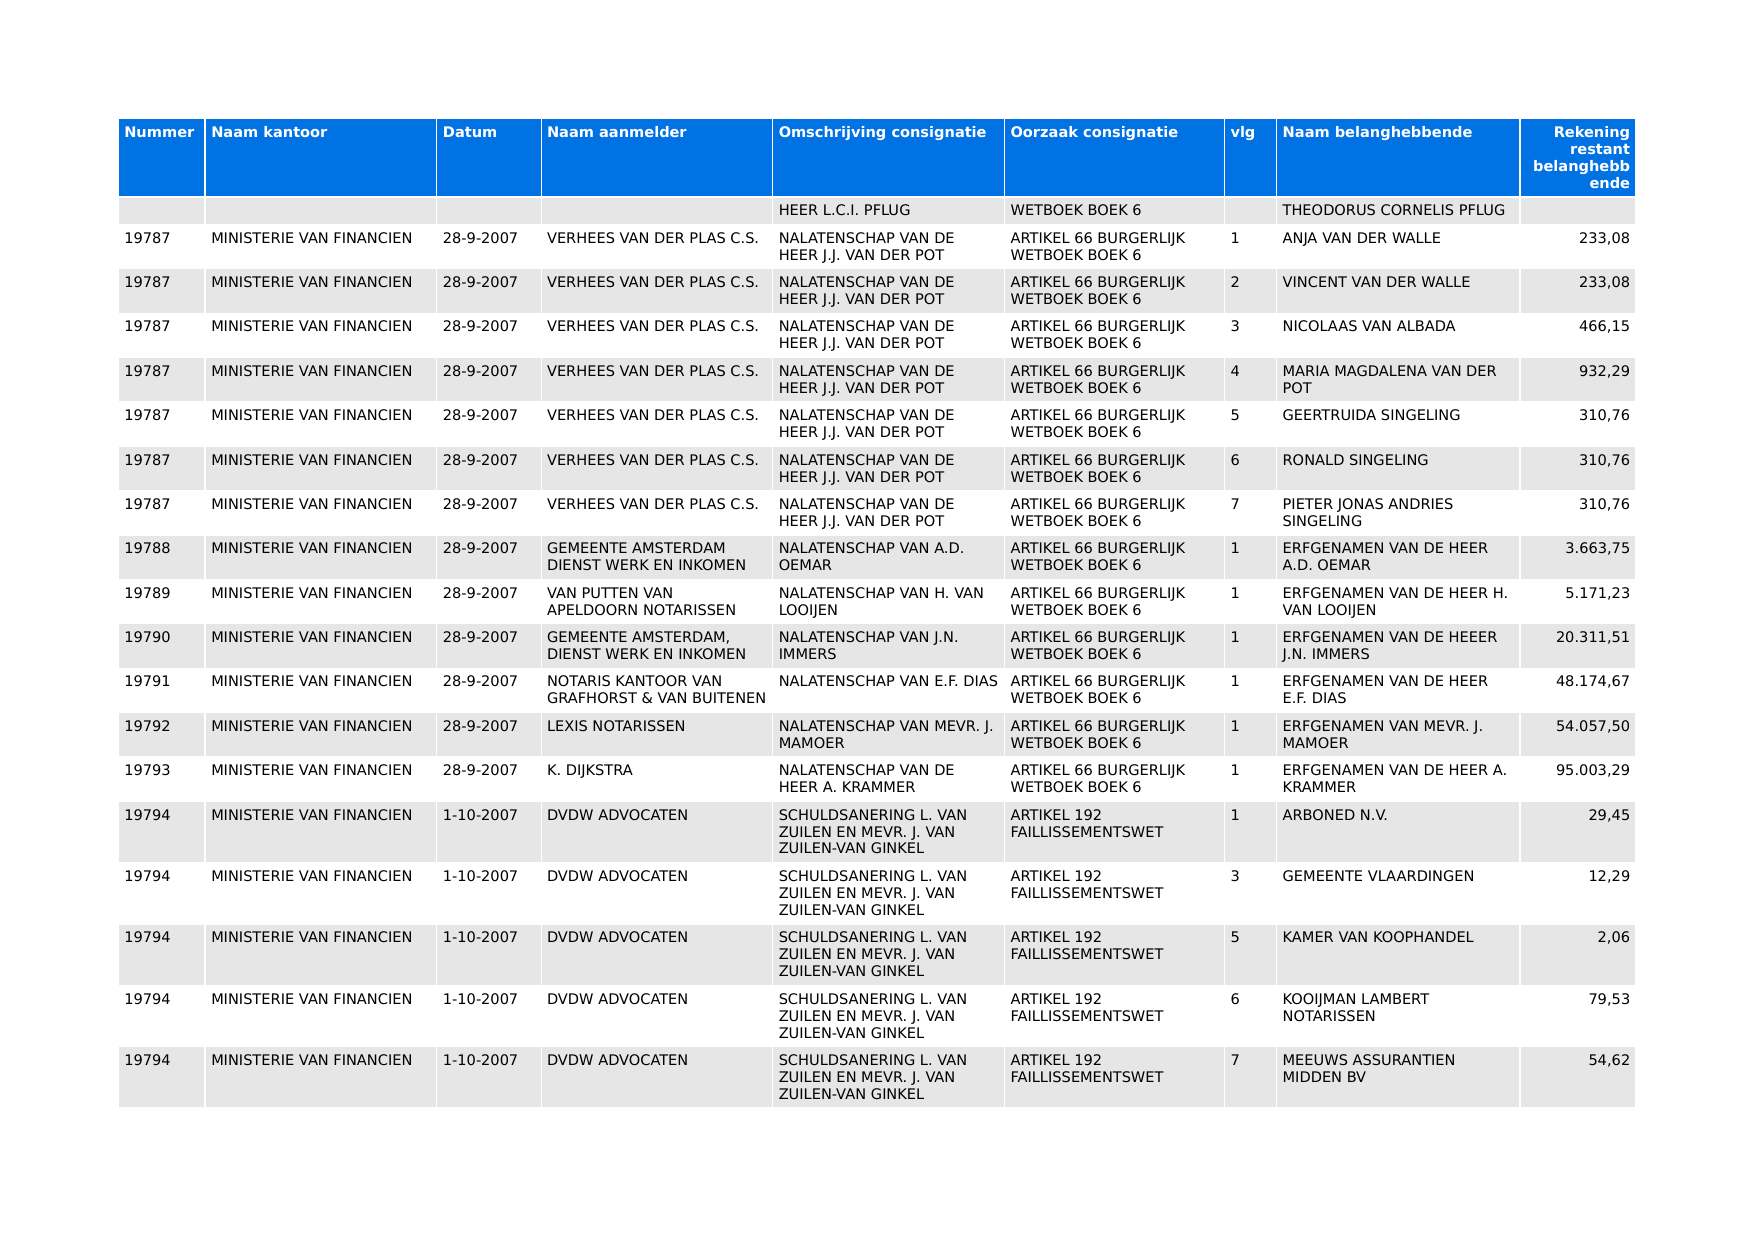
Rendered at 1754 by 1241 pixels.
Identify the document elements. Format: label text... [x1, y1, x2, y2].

table_cell MINISTERIE VAN FINANCIEN [206, 624, 436, 668]
table_cell ARTIKEL 192 FAILLISSEMENTSWET [1005, 925, 1224, 985]
table_cell 310,76 [1521, 447, 1635, 490]
table_header Omschrijving consignatie [773, 119, 1004, 196]
table_cell 28-9-2007 [437, 669, 541, 712]
table_cell 19793 [119, 758, 204, 801]
table_cell MINISTERIE VAN FINANCIEN [206, 758, 436, 801]
table_cell GEMEENTE AMSTERDAM, DIENST WERK EN INKOMEN [542, 624, 772, 668]
table_cell 1-10-2007 [437, 925, 541, 985]
table_cell ARTIKEL 192 FAILLISSEMENTSWET [1005, 802, 1224, 862]
table_header Nummer [119, 119, 204, 196]
table_cell 95.003,29 [1521, 758, 1635, 801]
table_cell NICOLAAS VAN ALBADA [1277, 314, 1519, 357]
table_cell 28-9-2007 [437, 358, 541, 401]
table_cell 2 [1225, 269, 1276, 313]
table_cell ARTIKEL 192 FAILLISSEMENTSWET [1005, 1047, 1224, 1107]
table_cell 19794 [119, 1047, 204, 1107]
table_cell ARTIKEL 66 BURGERLIJK WETBOEK BOEK 6 [1005, 358, 1224, 401]
table_cell MINISTERIE VAN FINANCIEN [206, 669, 436, 712]
table_cell MINISTERIE VAN FINANCIEN [206, 713, 436, 756]
table_cell 54,62 [1521, 1047, 1635, 1107]
table_cell GEERTRUIDA SINGELING [1277, 403, 1519, 446]
table_cell 19787 [119, 447, 204, 490]
table_cell NALATENSCHAP VAN A.D. OEMAR [773, 536, 1004, 579]
table_header vlg [1225, 119, 1276, 196]
table_header Rekening restant belanghebbende [1521, 119, 1635, 196]
table_cell 19794 [119, 863, 204, 923]
table_cell VERHEES VAN DER PLAS C.S. [542, 314, 772, 357]
table_cell 54.057,50 [1521, 713, 1635, 756]
table_cell 5 [1225, 925, 1276, 985]
table_cell 3 [1225, 314, 1276, 357]
table_cell 7 [1225, 491, 1276, 534]
table_cell DVDW ADVOCATEN [542, 986, 772, 1046]
table_cell 12,29 [1521, 863, 1635, 923]
table_cell 233,08 [1521, 269, 1635, 313]
table_cell ARTIKEL 66 BURGERLIJK WETBOEK BOEK 6 [1005, 269, 1224, 313]
table_cell 19788 [119, 536, 204, 579]
table_cell 2,06 [1521, 925, 1635, 985]
table_cell 1 [1225, 802, 1276, 862]
table_cell VAN PUTTEN VAN APELDOORN NOTARISSEN [542, 580, 772, 623]
table_header Datum [437, 119, 541, 196]
table_cell NALATENSCHAP VAN MEVR. J. MAMOER [773, 713, 1004, 756]
table_cell MINISTERIE VAN FINANCIEN [206, 1047, 436, 1107]
table_header Naam belanghebbende [1277, 119, 1519, 196]
table_cell MINISTERIE VAN FINANCIEN [206, 580, 436, 623]
table_cell NALATENSCHAP VAN DE HEER J.J. VAN DER POT [773, 403, 1004, 446]
table_cell NALATENSCHAP VAN E.F. DIAS [773, 669, 1004, 712]
table_cell NALATENSCHAP VAN H. VAN LOOIJEN [773, 580, 1004, 623]
table_cell ARTIKEL 66 BURGERLIJK WETBOEK BOEK 6 [1005, 758, 1224, 801]
table_cell 3.663,75 [1521, 536, 1635, 579]
table_cell THEODORUS CORNELIS PFLUG [1277, 198, 1519, 224]
table_cell NALATENSCHAP VAN J.N. IMMERS [773, 624, 1004, 668]
table_cell [437, 198, 541, 224]
table_cell 28-9-2007 [437, 491, 541, 534]
table_cell 28-9-2007 [437, 758, 541, 801]
table_cell 1 [1225, 624, 1276, 668]
table_cell MINISTERIE VAN FINANCIEN [206, 925, 436, 985]
table_cell ERFGENAMEN VAN DE HEER H. VAN LOOIJEN [1277, 580, 1519, 623]
table_cell ARTIKEL 66 BURGERLIJK WETBOEK BOEK 6 [1005, 491, 1224, 534]
table_cell NALATENSCHAP VAN DE HEER J.J. VAN DER POT [773, 447, 1004, 490]
table_cell NALATENSCHAP VAN DE HEER J.J. VAN DER POT [773, 358, 1004, 401]
table_cell 28-9-2007 [437, 713, 541, 756]
table_cell 48.174,67 [1521, 669, 1635, 712]
table_cell MEEUWS ASSURANTIEN MIDDEN BV [1277, 1047, 1519, 1107]
table_cell 28-9-2007 [437, 269, 541, 313]
table_cell SCHULDSANERING L. VAN ZUILEN EN MEVR. J. VAN ZUILEN-VAN GINKEL [773, 802, 1004, 862]
table_cell 29,45 [1521, 802, 1635, 862]
table_cell NOTARIS KANTOOR VAN GRAFHORST & VAN BUITENEN [542, 669, 772, 712]
table_cell 19794 [119, 802, 204, 862]
table_cell RONALD SINGELING [1277, 447, 1519, 490]
table_cell 28-9-2007 [437, 403, 541, 446]
table_cell DVDW ADVOCATEN [542, 863, 772, 923]
table_cell ERFGENAMEN VAN DE HEER E.F. DIAS [1277, 669, 1519, 712]
table_cell 19794 [119, 925, 204, 985]
table_cell DVDW ADVOCATEN [542, 1047, 772, 1107]
table_cell VERHEES VAN DER PLAS C.S. [542, 358, 772, 401]
table_cell 6 [1225, 986, 1276, 1046]
table_cell VERHEES VAN DER PLAS C.S. [542, 491, 772, 534]
table_cell NALATENSCHAP VAN DE HEER J.J. VAN DER POT [773, 491, 1004, 534]
table_cell [1225, 198, 1276, 224]
table_cell 19787 [119, 314, 204, 357]
table_cell K. DIJKSTRA [542, 758, 772, 801]
table_cell MINISTERIE VAN FINANCIEN [206, 403, 436, 446]
table_header Oorzaak consignatie [1005, 119, 1224, 196]
table_cell 28-9-2007 [437, 580, 541, 623]
table_cell 3 [1225, 863, 1276, 923]
table_cell MARIA MAGDALENA VAN DER POT [1277, 358, 1519, 401]
table_cell 19787 [119, 358, 204, 401]
table_header Naam kantoor [206, 119, 436, 196]
table_cell 6 [1225, 447, 1276, 490]
table_cell ARTIKEL 66 BURGERLIJK WETBOEK BOEK 6 [1005, 403, 1224, 446]
table_cell MINISTERIE VAN FINANCIEN [206, 802, 436, 862]
table_cell 1-10-2007 [437, 1047, 541, 1107]
table_cell 1 [1225, 536, 1276, 579]
table_cell DVDW ADVOCATEN [542, 925, 772, 985]
table_cell VERHEES VAN DER PLAS C.S. [542, 269, 772, 313]
table_cell ARTIKEL 66 BURGERLIJK WETBOEK BOEK 6 [1005, 314, 1224, 357]
table_cell 1 [1225, 669, 1276, 712]
table_cell ARTIKEL 66 BURGERLIJK WETBOEK BOEK 6 [1005, 447, 1224, 490]
table_cell 1-10-2007 [437, 986, 541, 1046]
table_cell 79,53 [1521, 986, 1635, 1046]
table_cell MINISTERIE VAN FINANCIEN [206, 225, 436, 268]
table_cell WETBOEK BOEK 6 [1005, 198, 1224, 224]
table_cell GEMEENTE AMSTERDAM DIENST WERK EN INKOMEN [542, 536, 772, 579]
table_cell ARTIKEL 66 BURGERLIJK WETBOEK BOEK 6 [1005, 580, 1224, 623]
table_cell 1 [1225, 225, 1276, 268]
table_cell 28-9-2007 [437, 536, 541, 579]
table_cell 310,76 [1521, 403, 1635, 446]
table_cell 19791 [119, 669, 204, 712]
table_cell ARTIKEL 66 BURGERLIJK WETBOEK BOEK 6 [1005, 624, 1224, 668]
table_cell ARTIKEL 192 FAILLISSEMENTSWET [1005, 863, 1224, 923]
table_cell 233,08 [1521, 225, 1635, 268]
table_cell GEMEENTE VLAARDINGEN [1277, 863, 1519, 923]
table_cell ERFGENAMEN VAN DE HEEER J.N. IMMERS [1277, 624, 1519, 668]
table_cell ARTIKEL 66 BURGERLIJK WETBOEK BOEK 6 [1005, 536, 1224, 579]
table_cell HEER L.C.I. PFLUG [773, 198, 1004, 224]
table_cell 466,15 [1521, 314, 1635, 357]
table_cell ARTIKEL 192 FAILLISSEMENTSWET [1005, 986, 1224, 1046]
table_cell [206, 198, 436, 224]
table_cell NALATENSCHAP VAN DE HEER J.J. VAN DER POT [773, 269, 1004, 313]
table_cell 1 [1225, 758, 1276, 801]
table_cell VERHEES VAN DER PLAS C.S. [542, 225, 772, 268]
table_cell VINCENT VAN DER WALLE [1277, 269, 1519, 313]
table_cell MINISTERIE VAN FINANCIEN [206, 314, 436, 357]
table_cell MINISTERIE VAN FINANCIEN [206, 358, 436, 401]
table_cell [1521, 198, 1635, 224]
table_cell ARTIKEL 66 BURGERLIJK WETBOEK BOEK 6 [1005, 713, 1224, 756]
table_cell 28-9-2007 [437, 447, 541, 490]
table_cell 7 [1225, 1047, 1276, 1107]
table_cell SCHULDSANERING L. VAN ZUILEN EN MEVR. J. VAN ZUILEN-VAN GINKEL [773, 925, 1004, 985]
table_cell 1-10-2007 [437, 863, 541, 923]
table_cell MINISTERIE VAN FINANCIEN [206, 269, 436, 313]
table_cell 1-10-2007 [437, 802, 541, 862]
table_cell VERHEES VAN DER PLAS C.S. [542, 447, 772, 490]
table_cell VERHEES VAN DER PLAS C.S. [542, 403, 772, 446]
table_cell 19787 [119, 269, 204, 313]
table_cell 310,76 [1521, 491, 1635, 534]
table_cell 19787 [119, 403, 204, 446]
table_cell ARTIKEL 66 BURGERLIJK WETBOEK BOEK 6 [1005, 225, 1224, 268]
table_cell KOOIJMAN LAMBERT NOTARISSEN [1277, 986, 1519, 1046]
table_cell 1 [1225, 580, 1276, 623]
table_cell 5.171,23 [1521, 580, 1635, 623]
table_cell 28-9-2007 [437, 624, 541, 668]
table_cell 19794 [119, 986, 204, 1046]
table_cell 5 [1225, 403, 1276, 446]
table_cell 19790 [119, 624, 204, 668]
table_cell MINISTERIE VAN FINANCIEN [206, 447, 436, 490]
table_cell 1 [1225, 713, 1276, 756]
table_cell SCHULDSANERING L. VAN ZUILEN EN MEVR. J. VAN ZUILEN-VAN GINKEL [773, 1047, 1004, 1107]
table_cell NALATENSCHAP VAN DE HEER J.J. VAN DER POT [773, 225, 1004, 268]
table_cell 28-9-2007 [437, 225, 541, 268]
table_cell ARBONED N.V. [1277, 802, 1519, 862]
table_cell 19787 [119, 491, 204, 534]
table_cell 4 [1225, 358, 1276, 401]
table_cell ARTIKEL 66 BURGERLIJK WETBOEK BOEK 6 [1005, 669, 1224, 712]
table_header Naam aanmelder [542, 119, 772, 196]
table_cell ERFGENAMEN VAN DE HEER A. KRAMMER [1277, 758, 1519, 801]
table_cell 19792 [119, 713, 204, 756]
table_cell 28-9-2007 [437, 314, 541, 357]
table_cell MINISTERIE VAN FINANCIEN [206, 863, 436, 923]
table_cell MINISTERIE VAN FINANCIEN [206, 986, 436, 1046]
table_cell [542, 198, 772, 224]
table_cell KAMER VAN KOOPHANDEL [1277, 925, 1519, 985]
table_cell 932,29 [1521, 358, 1635, 401]
table_cell DVDW ADVOCATEN [542, 802, 772, 862]
table_cell PIETER JONAS ANDRIES SINGELING [1277, 491, 1519, 534]
table_cell [119, 198, 204, 224]
table_cell ERFGENAMEN VAN DE HEER A.D. OEMAR [1277, 536, 1519, 579]
table_cell ERFGENAMEN VAN MEVR. J. MAMOER [1277, 713, 1519, 756]
table_cell MINISTERIE VAN FINANCIEN [206, 491, 436, 534]
table_cell 19789 [119, 580, 204, 623]
table_cell MINISTERIE VAN FINANCIEN [206, 536, 436, 579]
table_cell 20.311,51 [1521, 624, 1635, 668]
table_cell LEXIS NOTARISSEN [542, 713, 772, 756]
table_cell 19787 [119, 225, 204, 268]
table_cell ANJA VAN DER WALLE [1277, 225, 1519, 268]
table_cell NALATENSCHAP VAN DE HEER J.J. VAN DER POT [773, 314, 1004, 357]
table_cell SCHULDSANERING L. VAN ZUILEN EN MEVR. J. VAN ZUILEN-VAN GINKEL [773, 986, 1004, 1046]
table_cell NALATENSCHAP VAN DE HEER A. KRAMMER [773, 758, 1004, 801]
table_cell SCHULDSANERING L. VAN ZUILEN EN MEVR. J. VAN ZUILEN-VAN GINKEL [773, 863, 1004, 923]
